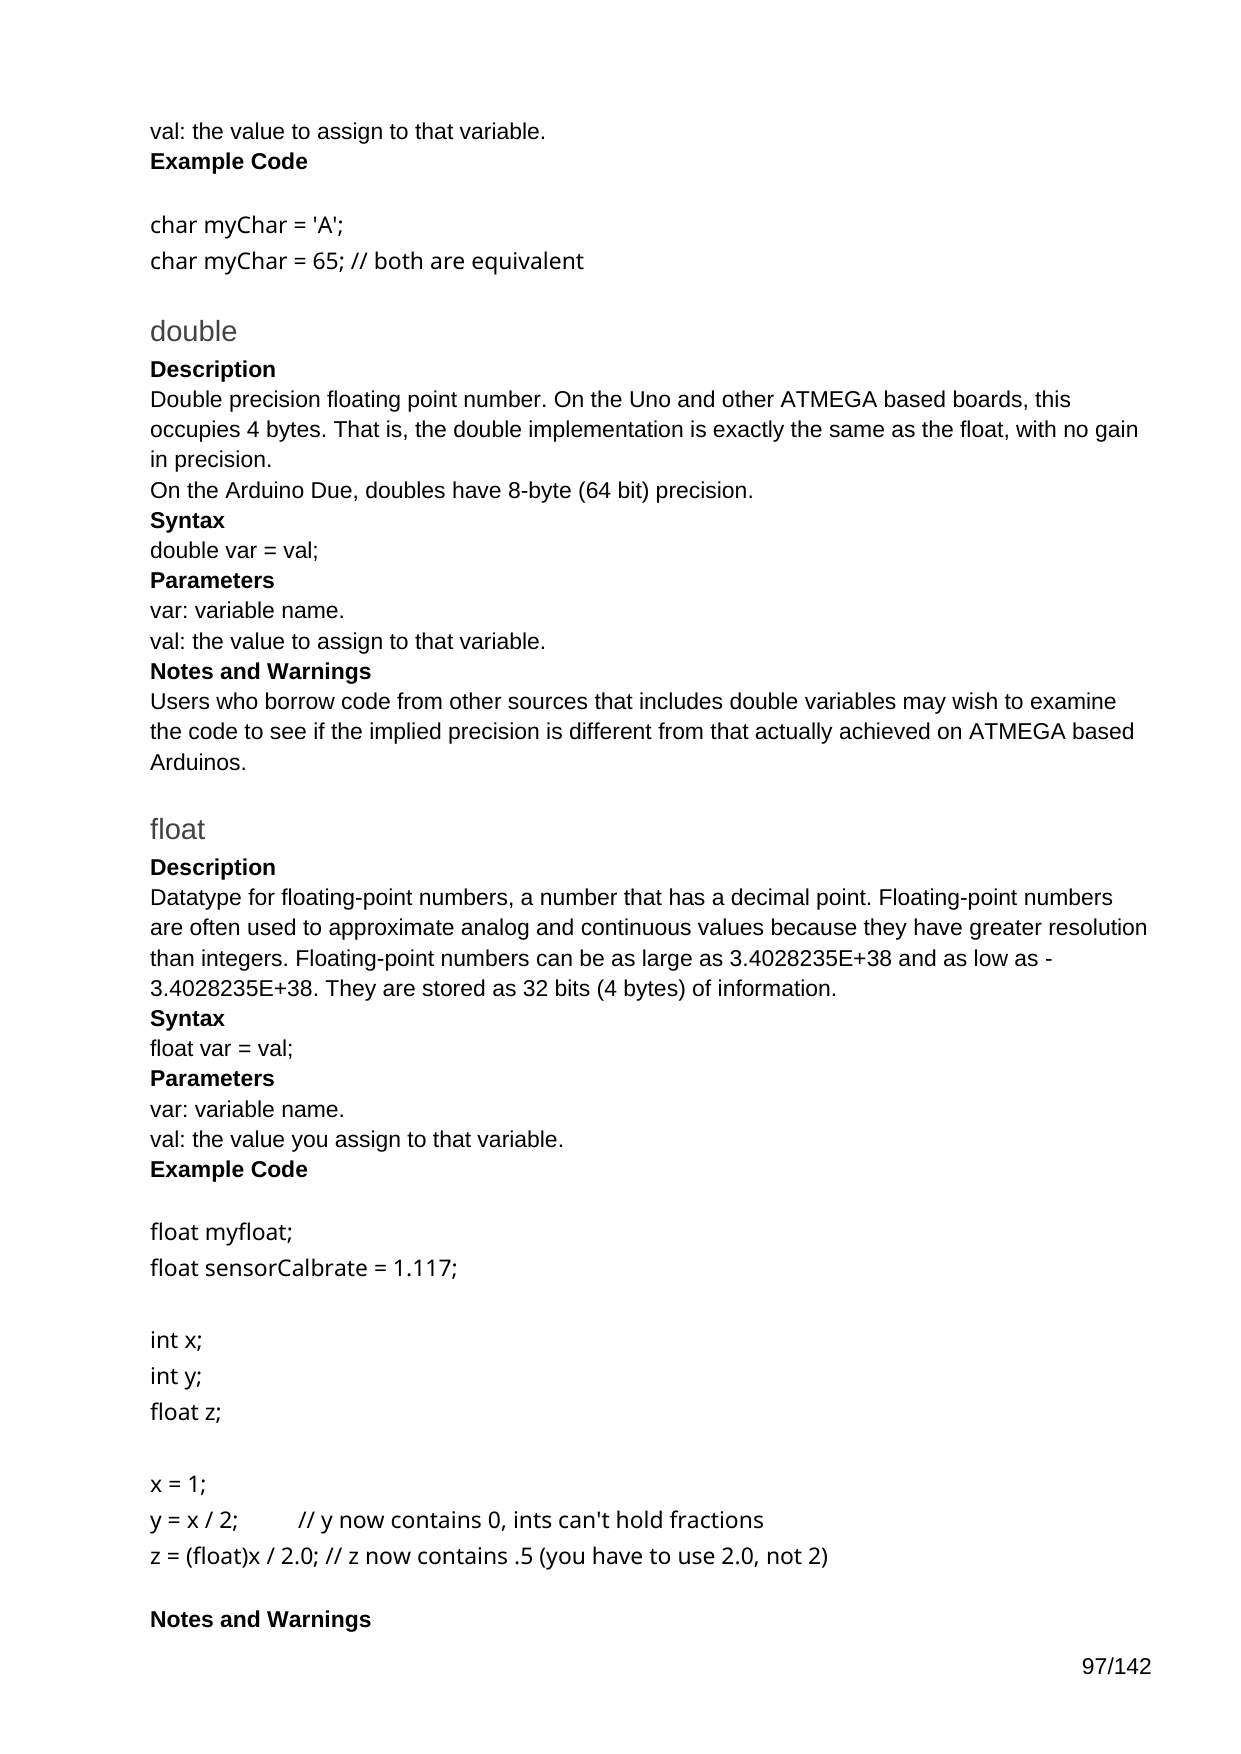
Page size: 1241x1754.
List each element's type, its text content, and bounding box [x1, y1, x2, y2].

text val: the value to assign to that variable. [150, 628, 1152, 654]
text int x; [150, 1324, 1152, 1355]
text float z; [150, 1396, 1152, 1427]
text Description [150, 356, 1152, 382]
text Example Code [150, 148, 1152, 174]
text Double precision floating point number. On the Uno and other ATMEGA based boards, this occupies 4 bytes. That is, the double implementation is exactly the same as the float, with no gain in precision. [150, 386, 1152, 473]
text Datatype for floating-point numbers, a number that has a decimal point. Floating-point numbers are often used to approximate analog and continuous values because they have greater resolution than integers. Floating-point numbers can be as large as 3.4028235E+38 and as low as -3.4028235E+38. They are stored as 32 bits (4 bytes) of information. [150, 884, 1152, 1001]
text val: the value to assign to that variable. [150, 118, 1152, 144]
text x = 1; [150, 1468, 1152, 1499]
text Example Code [150, 1156, 1152, 1182]
text Syntax [150, 1005, 1152, 1031]
text Description [150, 854, 1152, 880]
text var: variable name. [150, 1096, 1152, 1122]
text y = x / 2; // y now contains 0, ints can't hold fractions [150, 1504, 1152, 1535]
text Parameters [150, 567, 1152, 593]
text char myChar = 'A'; [150, 209, 1152, 240]
text int y; [150, 1360, 1152, 1391]
text float sensorCalbrate = 1.117; [150, 1252, 1152, 1283]
text double var = val; [150, 537, 1152, 563]
text float var = val; [150, 1035, 1152, 1061]
text Notes and Warnings [150, 658, 1152, 684]
text Syntax [150, 507, 1152, 533]
text Users who borrow code from other sources that includes double variables may wish to examine the code to see if the implied precision is different from that actually achieved on ATMEGA based Arduinos. [150, 688, 1152, 775]
subtitle double [150, 314, 1152, 347]
text On the Arduino Due, doubles have 8-byte (64 bit) precision. [150, 477, 1152, 503]
subtitle float [150, 812, 1152, 846]
text Notes and Warnings [150, 1606, 1152, 1632]
text Parameters [150, 1065, 1152, 1092]
text char myChar = 65; // both are equivalent [150, 244, 1152, 276]
text float myfloat; [150, 1216, 1152, 1248]
text z = (float)x / 2.0; // z now contains .5 (you have to use 2.0, not 2) [150, 1540, 1152, 1571]
text val: the value you assign to that variable. [150, 1126, 1152, 1152]
text var: variable name. [150, 597, 1152, 624]
